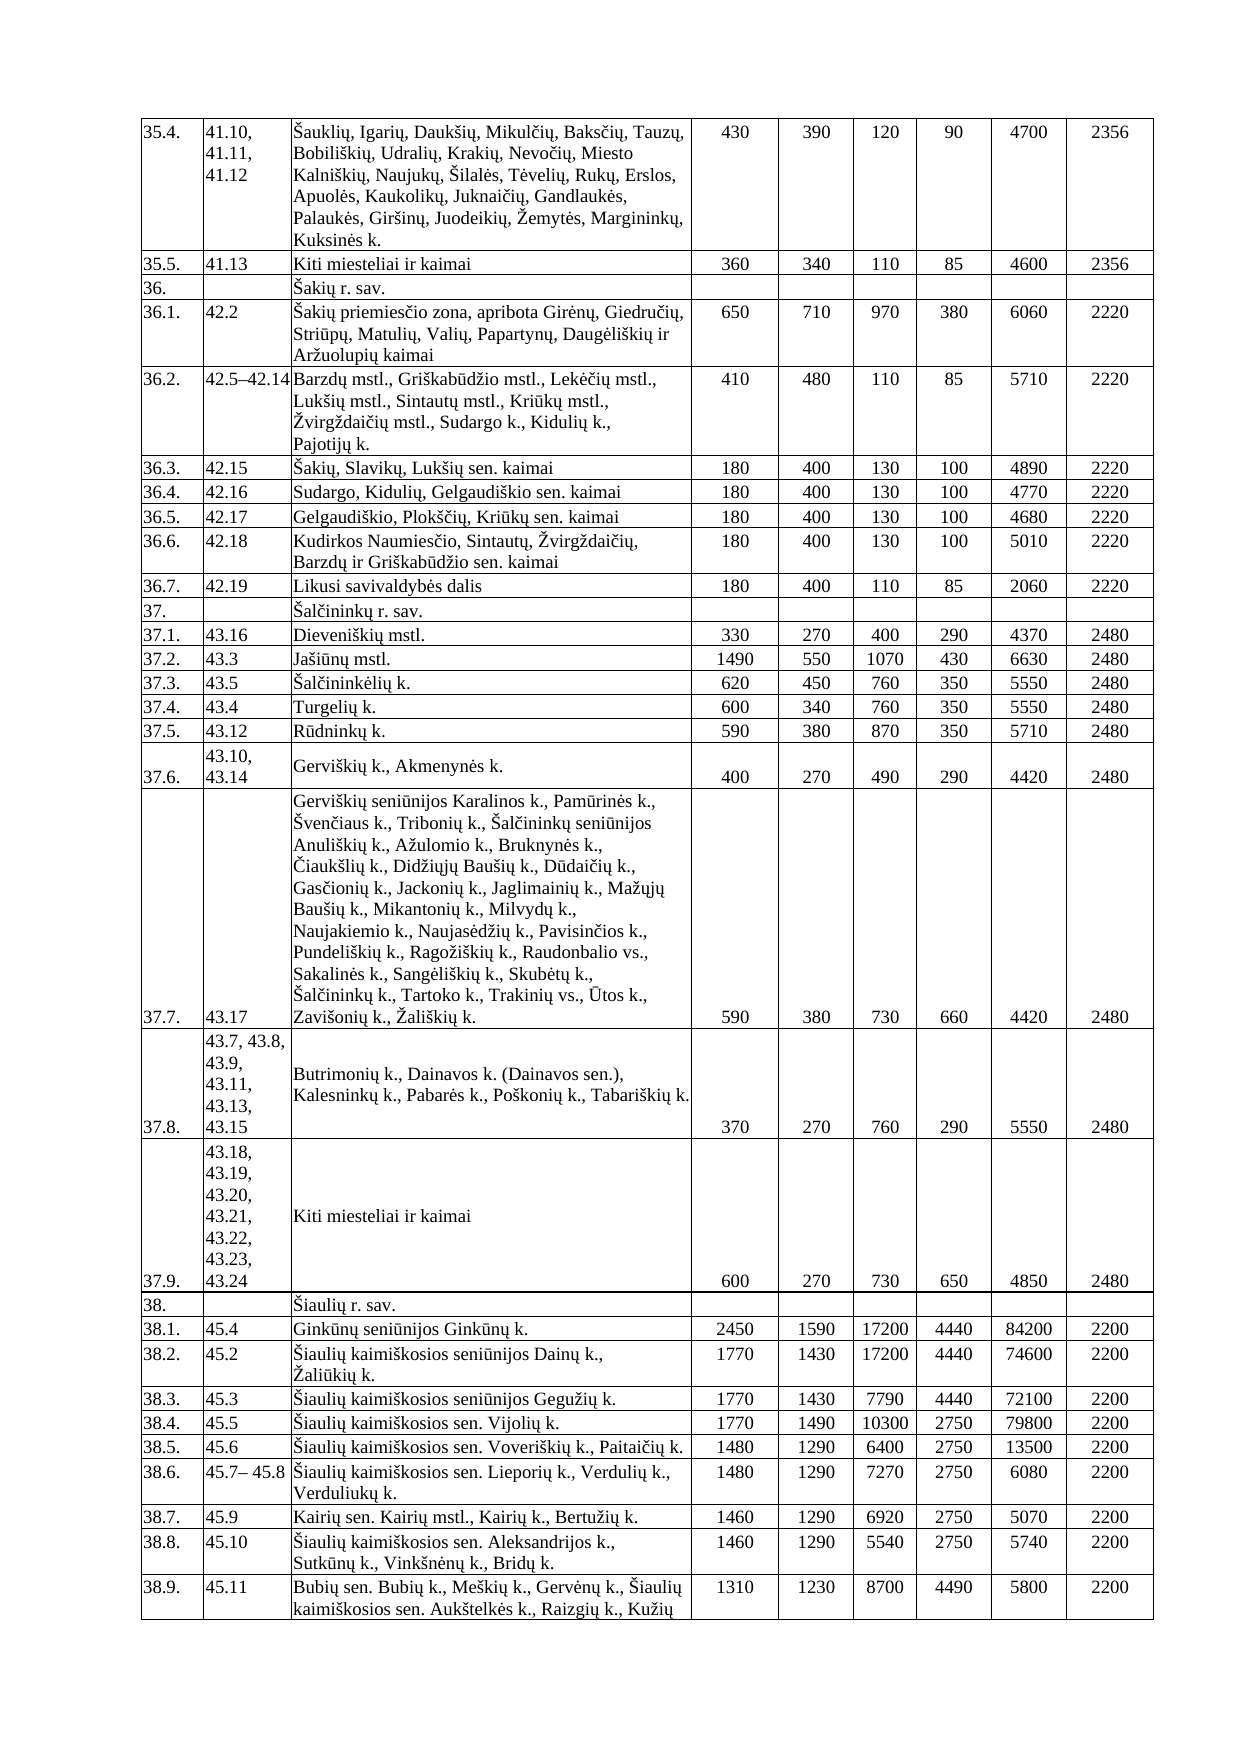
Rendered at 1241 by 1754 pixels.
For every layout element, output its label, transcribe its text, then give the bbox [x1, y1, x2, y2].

table_cell 90 [917, 119, 991, 250]
table_cell 120 [854, 119, 916, 250]
table_cell 1490 [779, 1411, 853, 1434]
table_cell 4770 [992, 480, 1066, 503]
table_cell 45.7– 45.8 [204, 1459, 291, 1504]
table_cell 5550 [992, 695, 1066, 718]
table_cell 38.3. [142, 1387, 203, 1410]
table_cell 72100 [992, 1387, 1066, 1410]
table_cell 43.16 [204, 622, 291, 645]
table_cell Šauklių, Igarių, Daukšių, Mikulčių, Baksčių, Tauzų, Bobiliškių, Udralių, Krakių, Nevočių, Miesto Kalniškių, Naujukų, Šilalės, Tėvelių, Rukų, Erslos, Apuolės, Kaukolikų, Juknaičių, Gandlaukės, Palaukės, Giršinų, Juodeikių, Žemytės, Margininkų, Kuksinės k. [292, 119, 691, 250]
table_cell 7270 [854, 1459, 916, 1504]
table_cell 1230 [779, 1575, 853, 1619]
table_cell 430 [917, 646, 991, 669]
table_cell 100 [917, 456, 991, 479]
table_cell 400 [779, 480, 853, 503]
table_cell 1290 [779, 1505, 853, 1528]
table_cell 290 [917, 622, 991, 645]
table_cell 4680 [992, 504, 1066, 527]
table_cell Kiti miesteliai ir kaimai [292, 1139, 691, 1291]
table_cell 350 [917, 719, 991, 742]
table_cell [204, 1293, 291, 1316]
table_cell 37.8. [142, 1029, 203, 1138]
table_cell Turgelių k. [292, 695, 691, 718]
table_cell 730 [854, 1139, 916, 1291]
table_cell 4440 [917, 1317, 991, 1340]
table_cell 38.4. [142, 1411, 203, 1434]
table_cell 2480 [1067, 743, 1153, 788]
table_cell 43.7, 43.8, 43.9, 43.11, 43.13, 43.15 [204, 1029, 291, 1138]
table_cell 400 [779, 574, 853, 597]
table_cell 85 [917, 574, 991, 597]
table_cell Šakių r. sav. [292, 275, 691, 298]
table_cell 2220 [1067, 456, 1153, 479]
table_cell 85 [917, 251, 991, 274]
table_cell 38.9. [142, 1575, 203, 1619]
table_cell 180 [692, 456, 778, 479]
table_cell 1590 [779, 1317, 853, 1340]
table_cell 43.4 [204, 695, 291, 718]
table_cell 42.17 [204, 504, 291, 527]
table_cell 370 [692, 1029, 778, 1138]
table_cell 600 [692, 1139, 778, 1291]
table_cell 4890 [992, 456, 1066, 479]
table_cell 2480 [1067, 671, 1153, 694]
table_cell 710 [779, 300, 853, 366]
table_cell 1070 [854, 646, 916, 669]
table_cell Šakių priemiesčio zona, apribota Girėnų, Giedručių, Striūpų, Matulių, Valių, Papartynų, Daugėliškių ir Aržuolupių kaimai [292, 300, 691, 366]
table_cell Butrimonių k., Dainavos k. (Dainavos sen.), Kalesninkų k., Pabarės k., Poškonių k., Tabariškių k. [292, 1029, 691, 1138]
table_cell 36.4. [142, 480, 203, 503]
table_cell [692, 598, 778, 621]
table_cell 2200 [1067, 1411, 1153, 1434]
table_cell 100 [917, 480, 991, 503]
table_cell 650 [692, 300, 778, 366]
table_cell 330 [692, 622, 778, 645]
table_cell 5550 [992, 1029, 1066, 1138]
table_cell Gerviškių seniūnijos Karalinos k., Pamūrinės k., Švenčiaus k., Tribonių k., Šalčininkų seniūnijos Anuliškių k., Ažulomio k., Bruknynės k., Čiaukšlių k., Didžiųjų Baušių k., Dūdaičių k., Gasčionių k., Jackonių k., Jaglimainių k., Mažųjų Baušių k., Mikantonių k., Milvydų k., Naujakiemio k., Naujasėdžių k., Pavisinčios k., Pundeliškių k., Ragožiškių k., Raudonbalio vs., Sakalinės k., Sangėliškių k., Skubėtų k., Šalčininkų k., Tartoko k., Trakinių vs., Ūtos k., Zavišonių k., Žališkių k. [292, 789, 691, 1027]
table_cell 270 [779, 1139, 853, 1291]
table_cell 400 [779, 504, 853, 527]
table_cell 2220 [1067, 480, 1153, 503]
table_cell Šiaulių r. sav. [292, 1293, 691, 1316]
table_cell 7790 [854, 1387, 916, 1410]
table_cell Šalčininkų r. sav. [292, 598, 691, 621]
table_cell 13500 [992, 1435, 1066, 1458]
table_cell 38.7. [142, 1505, 203, 1528]
table_cell [1067, 1293, 1153, 1316]
table_cell Šiaulių kaimiškosios sen. Lieporių k., Verdulių k., Verduliukų k. [292, 1459, 691, 1504]
table_cell [1067, 275, 1153, 298]
table_cell 600 [692, 695, 778, 718]
table_cell 2480 [1067, 789, 1153, 1027]
table_cell 1430 [779, 1387, 853, 1410]
table_cell 130 [854, 480, 916, 503]
table_cell 5710 [992, 719, 1066, 742]
table_cell 2200 [1067, 1435, 1153, 1458]
table_cell 1460 [692, 1505, 778, 1528]
table_cell 360 [692, 251, 778, 274]
table_cell 6080 [992, 1459, 1066, 1504]
table_cell 43.12 [204, 719, 291, 742]
table_cell 79800 [992, 1411, 1066, 1434]
table_cell 100 [917, 504, 991, 527]
table_cell 1490 [692, 646, 778, 669]
table_cell [692, 275, 778, 298]
table_cell 43.3 [204, 646, 291, 669]
table_cell 450 [779, 671, 853, 694]
table_cell 45.2 [204, 1341, 291, 1386]
table_cell 2480 [1067, 1139, 1153, 1291]
table_cell [779, 598, 853, 621]
table_cell 38.1. [142, 1317, 203, 1340]
table_cell 270 [779, 743, 853, 788]
table_cell 37.7. [142, 789, 203, 1027]
table_cell 43.5 [204, 671, 291, 694]
table_cell 620 [692, 671, 778, 694]
table_cell 42.5–42.14 [204, 367, 291, 454]
table_cell 38. [142, 1293, 203, 1316]
table_cell 45.4 [204, 1317, 291, 1340]
table_cell 42.2 [204, 300, 291, 366]
table_cell [692, 1293, 778, 1316]
table_cell Gelgaudiškio, Plokščių, Kriūkų sen. kaimai [292, 504, 691, 527]
table_cell 4440 [917, 1387, 991, 1410]
table_cell 5540 [854, 1529, 916, 1574]
table_cell 38.5. [142, 1435, 203, 1458]
table_cell 2750 [917, 1505, 991, 1528]
table_cell 870 [854, 719, 916, 742]
table_cell Šiaulių kaimiškosios sen. Voveriškių k., Paitaičių k. [292, 1435, 691, 1458]
table_cell 350 [917, 671, 991, 694]
table_cell [204, 598, 291, 621]
table_cell [854, 275, 916, 298]
table_cell 37.2. [142, 646, 203, 669]
table_cell 37.5. [142, 719, 203, 742]
table_cell 590 [692, 719, 778, 742]
table_cell 42.19 [204, 574, 291, 597]
table_cell 36.3. [142, 456, 203, 479]
table_cell [917, 598, 991, 621]
table_cell 6060 [992, 300, 1066, 366]
table_cell 130 [854, 528, 916, 573]
table_cell [917, 1293, 991, 1316]
table_cell 130 [854, 504, 916, 527]
table_cell 2480 [1067, 695, 1153, 718]
table_cell 37.9. [142, 1139, 203, 1291]
table_cell [1067, 598, 1153, 621]
table_cell 1430 [779, 1341, 853, 1386]
table_cell 2200 [1067, 1387, 1153, 1410]
table_cell 36.1. [142, 300, 203, 366]
table_cell 37.1. [142, 622, 203, 645]
table_cell 35.4. [142, 119, 203, 250]
table_cell 400 [692, 743, 778, 788]
table_cell 4440 [917, 1341, 991, 1386]
table_cell Šiaulių kaimiškosios sen. Vijolių k. [292, 1411, 691, 1434]
table_cell Likusi savivaldybės dalis [292, 574, 691, 597]
table_cell [854, 598, 916, 621]
table_cell 38.8. [142, 1529, 203, 1574]
table_cell 480 [779, 367, 853, 454]
table_cell Kairių sen. Kairių mstl., Kairių k., Bertužių k. [292, 1505, 691, 1528]
table_cell 10300 [854, 1411, 916, 1434]
table_cell Šalčininkėlių k. [292, 671, 691, 694]
table_cell Šiaulių kaimiškosios seniūnijos Dainų k., Žaliūkių k. [292, 1341, 691, 1386]
table_cell 45.9 [204, 1505, 291, 1528]
table_cell 36.7. [142, 574, 203, 597]
table_cell 180 [692, 480, 778, 503]
table_cell 2200 [1067, 1317, 1153, 1340]
table_cell Rūdninkų k. [292, 719, 691, 742]
table_cell 45.5 [204, 1411, 291, 1434]
table_cell Šakių, Slavikų, Lukšių sen. kaimai [292, 456, 691, 479]
table_cell 970 [854, 300, 916, 366]
table_cell [779, 275, 853, 298]
table_cell 2200 [1067, 1341, 1153, 1386]
table_cell Sudargo, Kidulių, Gelgaudiškio sen. kaimai [292, 480, 691, 503]
table_cell 400 [779, 456, 853, 479]
table_cell Kiti miesteliai ir kaimai [292, 251, 691, 274]
table_cell 2220 [1067, 528, 1153, 573]
table_cell 4490 [917, 1575, 991, 1619]
table_cell [992, 275, 1066, 298]
table_cell 2480 [1067, 622, 1153, 645]
table_cell 2220 [1067, 300, 1153, 366]
table_cell Šiaulių kaimiškosios sen. Aleksandrijos k., Sutkūnų k., Vinkšnėnų k., Bridų k. [292, 1529, 691, 1574]
table_cell 42.16 [204, 480, 291, 503]
table_cell 2750 [917, 1459, 991, 1504]
table_cell 390 [779, 119, 853, 250]
table_cell 35.5. [142, 251, 203, 274]
table_cell 37.3. [142, 671, 203, 694]
table_cell 45.10 [204, 1529, 291, 1574]
table_cell 2450 [692, 1317, 778, 1340]
table_cell 38.2. [142, 1341, 203, 1386]
table_cell Gerviškių k., Akmenynės k. [292, 743, 691, 788]
table_cell 5550 [992, 671, 1066, 694]
table_cell 350 [917, 695, 991, 718]
table_cell Dieveniškių mstl. [292, 622, 691, 645]
table_cell 1770 [692, 1387, 778, 1410]
table_cell 74600 [992, 1341, 1066, 1386]
table_cell 36.5. [142, 504, 203, 527]
table_cell 4420 [992, 789, 1066, 1027]
table_cell 42.18 [204, 528, 291, 573]
table_cell 4600 [992, 251, 1066, 274]
table_cell 41.10, 41.11, 41.12 [204, 119, 291, 250]
table_cell 590 [692, 789, 778, 1027]
table_cell 2480 [1067, 1029, 1153, 1138]
table_cell 2220 [1067, 367, 1153, 454]
table_cell 180 [692, 528, 778, 573]
table_cell [854, 1293, 916, 1316]
table_cell 2200 [1067, 1575, 1153, 1619]
table_cell 660 [917, 789, 991, 1027]
table_cell 45.11 [204, 1575, 291, 1619]
table_cell 340 [779, 251, 853, 274]
table_cell 5070 [992, 1505, 1066, 1528]
table_cell 2356 [1067, 119, 1153, 250]
table_cell 2750 [917, 1529, 991, 1574]
table_cell 4850 [992, 1139, 1066, 1291]
table_cell 8700 [854, 1575, 916, 1619]
table_cell 270 [779, 622, 853, 645]
table_cell 41.13 [204, 251, 291, 274]
table_cell 730 [854, 789, 916, 1027]
table_cell 180 [692, 574, 778, 597]
table_cell Ginkūnų seniūnijos Ginkūnų k. [292, 1317, 691, 1340]
table_cell 5010 [992, 528, 1066, 573]
table_cell 130 [854, 456, 916, 479]
table_cell 1770 [692, 1411, 778, 1434]
table_cell 36.2. [142, 367, 203, 454]
table_cell 650 [917, 1139, 991, 1291]
table_cell [992, 598, 1066, 621]
table_cell 290 [917, 743, 991, 788]
table_cell 1480 [692, 1459, 778, 1504]
table_cell 2480 [1067, 719, 1153, 742]
table_cell 2356 [1067, 251, 1153, 274]
table_cell 110 [854, 574, 916, 597]
table_cell 180 [692, 504, 778, 527]
table_cell 2750 [917, 1435, 991, 1458]
table_cell 400 [854, 622, 916, 645]
table_cell 270 [779, 1029, 853, 1138]
table_cell 45.6 [204, 1435, 291, 1458]
table_cell 100 [917, 528, 991, 573]
table_cell 43.10, 43.14 [204, 743, 291, 788]
table_cell 430 [692, 119, 778, 250]
table_cell 290 [917, 1029, 991, 1138]
table_cell 37.4. [142, 695, 203, 718]
table_cell 6920 [854, 1505, 916, 1528]
table_cell 1460 [692, 1529, 778, 1574]
table_cell 2480 [1067, 646, 1153, 669]
table_cell 5710 [992, 367, 1066, 454]
table_cell 5740 [992, 1529, 1066, 1574]
table_cell 4420 [992, 743, 1066, 788]
table_cell 760 [854, 1029, 916, 1138]
table_cell 760 [854, 671, 916, 694]
table_cell 42.15 [204, 456, 291, 479]
table_cell 340 [779, 695, 853, 718]
table_cell 380 [917, 300, 991, 366]
table_cell 4700 [992, 119, 1066, 250]
table_cell 37. [142, 598, 203, 621]
table_cell 1310 [692, 1575, 778, 1619]
table_cell 38.6. [142, 1459, 203, 1504]
table_cell 490 [854, 743, 916, 788]
table_cell 550 [779, 646, 853, 669]
table_cell 5800 [992, 1575, 1066, 1619]
table_cell 1290 [779, 1529, 853, 1574]
table_cell [204, 275, 291, 298]
table_cell Jašiūnų mstl. [292, 646, 691, 669]
table_cell Bubių sen. Bubių k., Meškių k., Gervėnų k., Šiaulių kaimiškosios sen. Aukštelkės k., Raizgių k., Kužių [292, 1575, 691, 1619]
table_cell 110 [854, 251, 916, 274]
table_cell 2220 [1067, 574, 1153, 597]
table_cell 380 [779, 719, 853, 742]
table_cell [917, 275, 991, 298]
table_cell [779, 1293, 853, 1316]
table_cell 400 [779, 528, 853, 573]
table_cell 36.6. [142, 528, 203, 573]
table_cell 37.6. [142, 743, 203, 788]
table_cell 4370 [992, 622, 1066, 645]
table_cell 43.17 [204, 789, 291, 1027]
table_cell 410 [692, 367, 778, 454]
table_cell Kudirkos Naumiesčio, Sintautų, Žvirgždaičių, Barzdų ir Griškabūdžio sen. kaimai [292, 528, 691, 573]
table_cell 43.18, 43.19, 43.20, 43.21, 43.22, 43.23, 43.24 [204, 1139, 291, 1291]
table_cell 1290 [779, 1435, 853, 1458]
table_cell [992, 1293, 1066, 1316]
table_cell 36. [142, 275, 203, 298]
table_cell 17200 [854, 1341, 916, 1386]
table_cell 2220 [1067, 504, 1153, 527]
table_cell 1770 [692, 1341, 778, 1386]
table_cell 84200 [992, 1317, 1066, 1340]
table_cell 2200 [1067, 1529, 1153, 1574]
table_cell 17200 [854, 1317, 916, 1340]
table_cell 85 [917, 367, 991, 454]
table_cell 2750 [917, 1411, 991, 1434]
table_cell 6400 [854, 1435, 916, 1458]
table_cell 2060 [992, 574, 1066, 597]
table_cell 2200 [1067, 1505, 1153, 1528]
table_cell 1290 [779, 1459, 853, 1504]
table_cell 1480 [692, 1435, 778, 1458]
table_cell 45.3 [204, 1387, 291, 1410]
table_cell 110 [854, 367, 916, 454]
table_cell 760 [854, 695, 916, 718]
table_cell 2200 [1067, 1459, 1153, 1504]
table_cell 380 [779, 789, 853, 1027]
table_cell Šiaulių kaimiškosios seniūnijos Gegužių k. [292, 1387, 691, 1410]
table_cell Barzdų mstl., Griškabūdžio mstl., Lekėčių mstl., Lukšių mstl., Sintautų mstl., Kriūkų mstl., Žvirgždaičių mstl., Sudargo k., Kidulių k., Pajotijų k. [292, 367, 691, 454]
table_cell 6630 [992, 646, 1066, 669]
